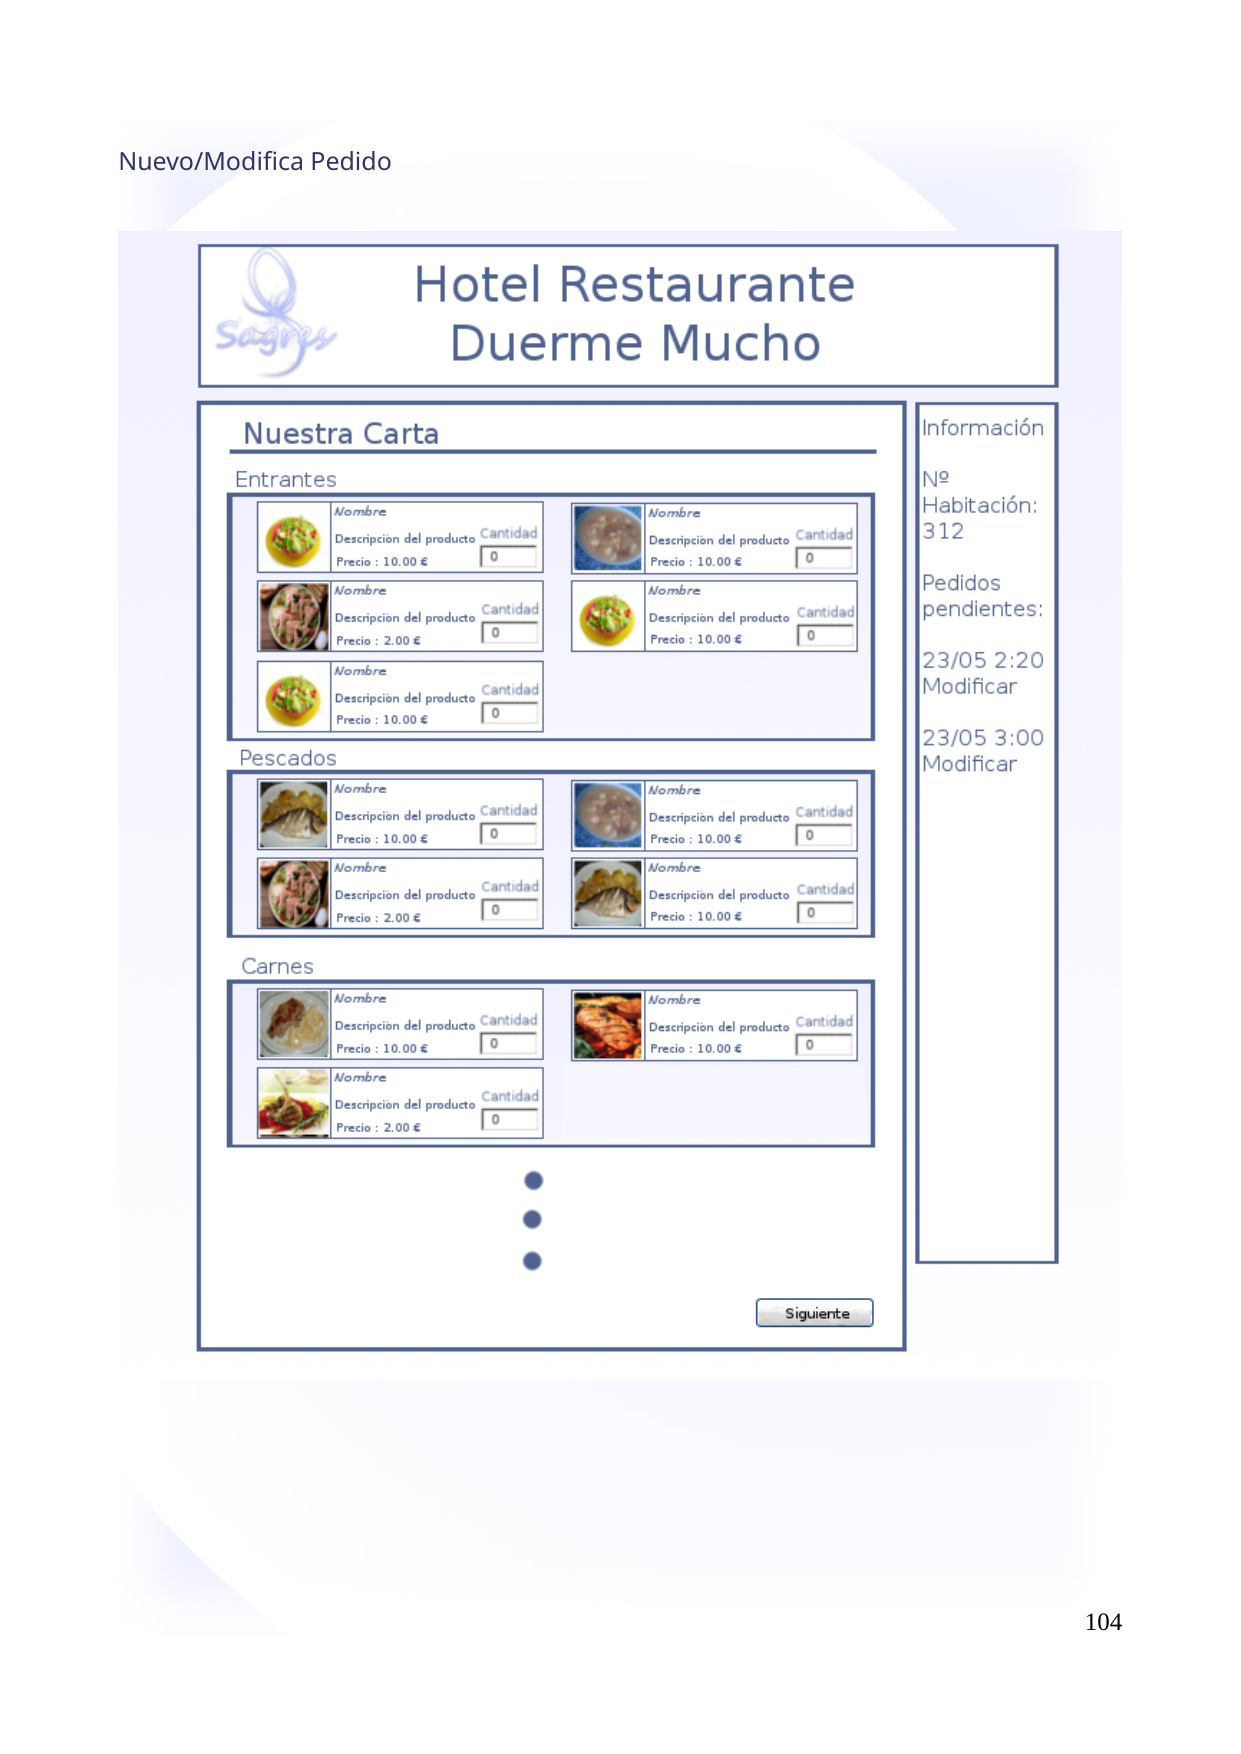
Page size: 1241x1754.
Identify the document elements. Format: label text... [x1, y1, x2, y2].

picture [118, 118, 1122, 143]
picture [118, 177, 1122, 1636]
subtitle Nuevo/Modifica Pedido [118, 143, 1122, 177]
